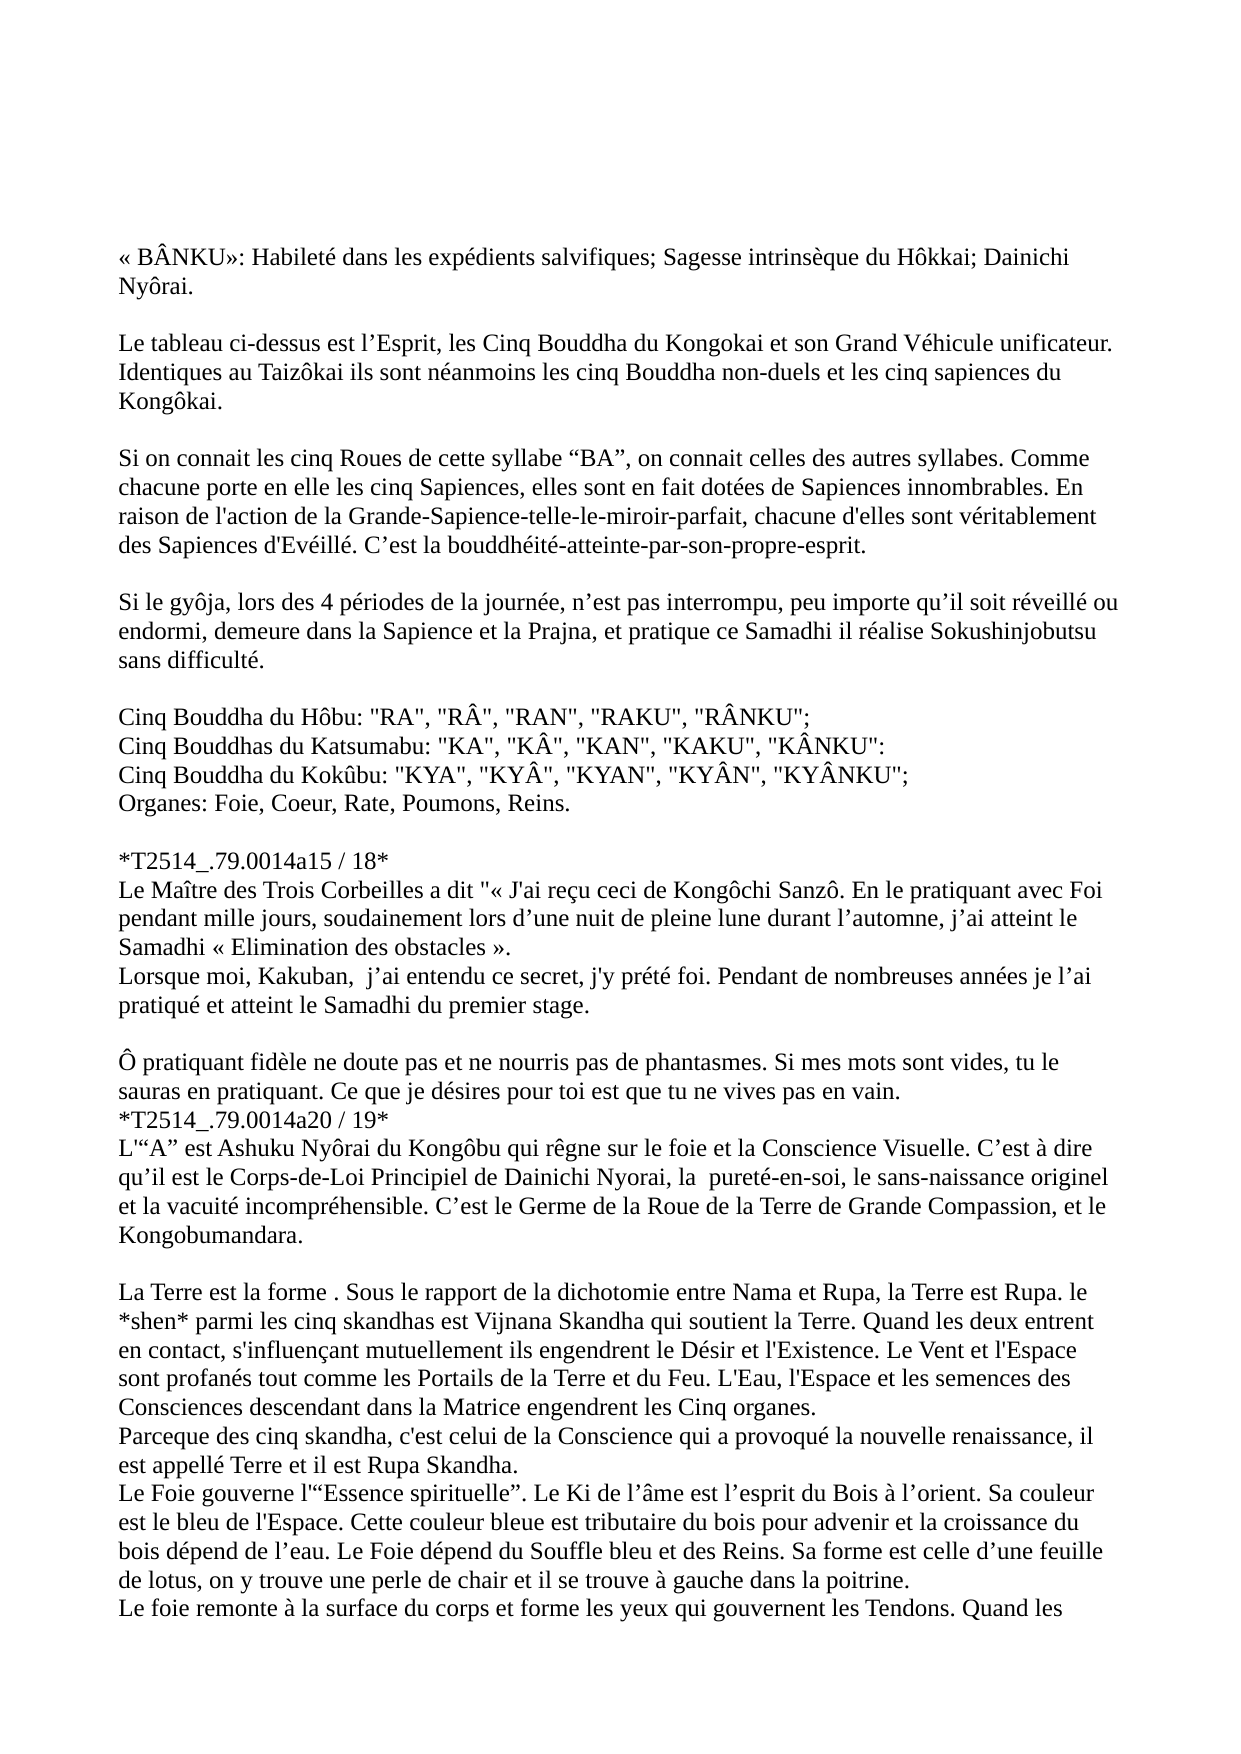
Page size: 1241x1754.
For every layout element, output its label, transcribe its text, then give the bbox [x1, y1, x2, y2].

text Le tableau ci-dessus est l’Esprit, les Cinq Bouddha du Kongokai et son Grand Véhicule unificateur. Identiques au Taizôkai ils sont néanmoins les cinq Bouddha non-duels et les cinq sapiences du Kongôkai. [118, 328, 1122, 415]
text Lorsque moi, Kakuban, j’ai entendu ce secret, j'y prété foi. Pendant de nombreuses années je l’ai pratiqué et atteint le Samadhi du premier stage. [118, 961, 1122, 1018]
text Le Maître des Trois Corbeilles a dit "« J'ai reçu ceci de Kongôchi Sanzô. En le pratiquant avec Foi pendant mille jours, soudainement lors d’une nuit de pleine lune durant l’automne, j’ai atteint le Samadhi « Elimination des obstacles ». [118, 875, 1122, 961]
text Organes: Foie, Coeur, Rate, Poumons, Reins. [118, 788, 1122, 817]
text Cinq Bouddha du Kokûbu: "KYA", "KYÂ", "KYAN", "KYÂN", "KYÂNKU"; [118, 760, 1122, 788]
text La Terre est la forme . Sous le rapport de la dichotomie entre Nama et Rupa, la Terre est Rupa. le *shen* parmi les cinq skandhas est Vijnana Skandha qui soutient la Terre. Quand les deux entrent en contact, s'influençant mutuellement ils engendrent le Désir et l'Existence. Le Vent et l'Espace sont profanés tout comme les Portails de la Terre et du Feu. L'Eau, l'Espace et les semences des Consciences descendant dans la Matrice engendrent les Cinq organes. [118, 1277, 1122, 1421]
text Si le gyôja, lors des 4 périodes de la journée, n’est pas interrompu, peu importe qu’il soit réveillé ou endormi, demeure dans la Sapience et la Prajna, et pratique ce Samadhi il réalise Sokushinjobutsu sans difficulté. [118, 587, 1122, 673]
text Cinq Bouddha du Hôbu: "RA", "RÂ", "RAN", "RAKU", "RÂNKU"; [118, 702, 1122, 731]
text *T2514_.79.0014a15 / 18* [118, 846, 1122, 875]
text « BÂNKU»: Habileté dans les expédients salvifiques; Sagesse intrinsèque du Hôkkai; Dainichi Nyôrai. [118, 242, 1122, 300]
text Parceque des cinq skandha, c'est celui de la Conscience qui a provoqué la nouvelle renaissance, il est appellé Terre et il est Rupa Skandha. [118, 1421, 1122, 1478]
text Si on connait les cinq Roues de cette syllabe “BA”, on connait celles des autres syllabes. Comme chacune porte en elle les cinq Sapiences, elles sont en fait dotées de Sapiences innombrables. En raison de l'action de la Grande-Sapience-telle-le-miroir-parfait, chacune d'elles sont véritablement des Sapiences d'Evéillé. C’est la bouddhéité-atteinte-par-son-propre-esprit. [118, 443, 1122, 558]
text Ô pratiquant fidèle ne doute pas et ne nourris pas de phantasmes. Si mes mots sont vides, tu le sauras en pratiquant. Ce que je désires pour toi est que tu ne vives pas en vain. [118, 1047, 1122, 1105]
text Le Foie gouverne l'“Essence spirituelle”. Le Ki de l’âme est l’esprit du Bois à l’orient. Sa couleur est le bleu de l'Espace. Cette couleur bleue est tributaire du bois pour advenir et la croissance du bois dépend de l’eau. Le Foie dépend du Souffle bleu et des Reins. Sa forme est celle d’une feuille de lotus, on y trouve une perle de chair et il se trouve à gauche dans la poitrine. [118, 1478, 1122, 1593]
text *T2514_.79.0014a20 / 19* [118, 1105, 1122, 1133]
text L'“A” est Ashuku Nyôrai du Kongôbu qui rêgne sur le foie et la Conscience Visuelle. C’est à dire qu’il est le Corps-de-Loi Principiel de Dainichi Nyorai, la pureté-en-soi, le sans-naissance originel et la vacuité incompréhensible. C’est le Germe de la Roue de la Terre de Grande Compassion, et le Kongobumandara. [118, 1133, 1122, 1248]
text Le foie remonte à la surface du corps et forme les yeux qui gouvernent les Tendons. Quand les [118, 1593, 1122, 1622]
text Cinq Bouddhas du Katsumabu: "KA", "KÂ", "KAN", "KAKU", "KÂNKU": [118, 731, 1122, 760]
